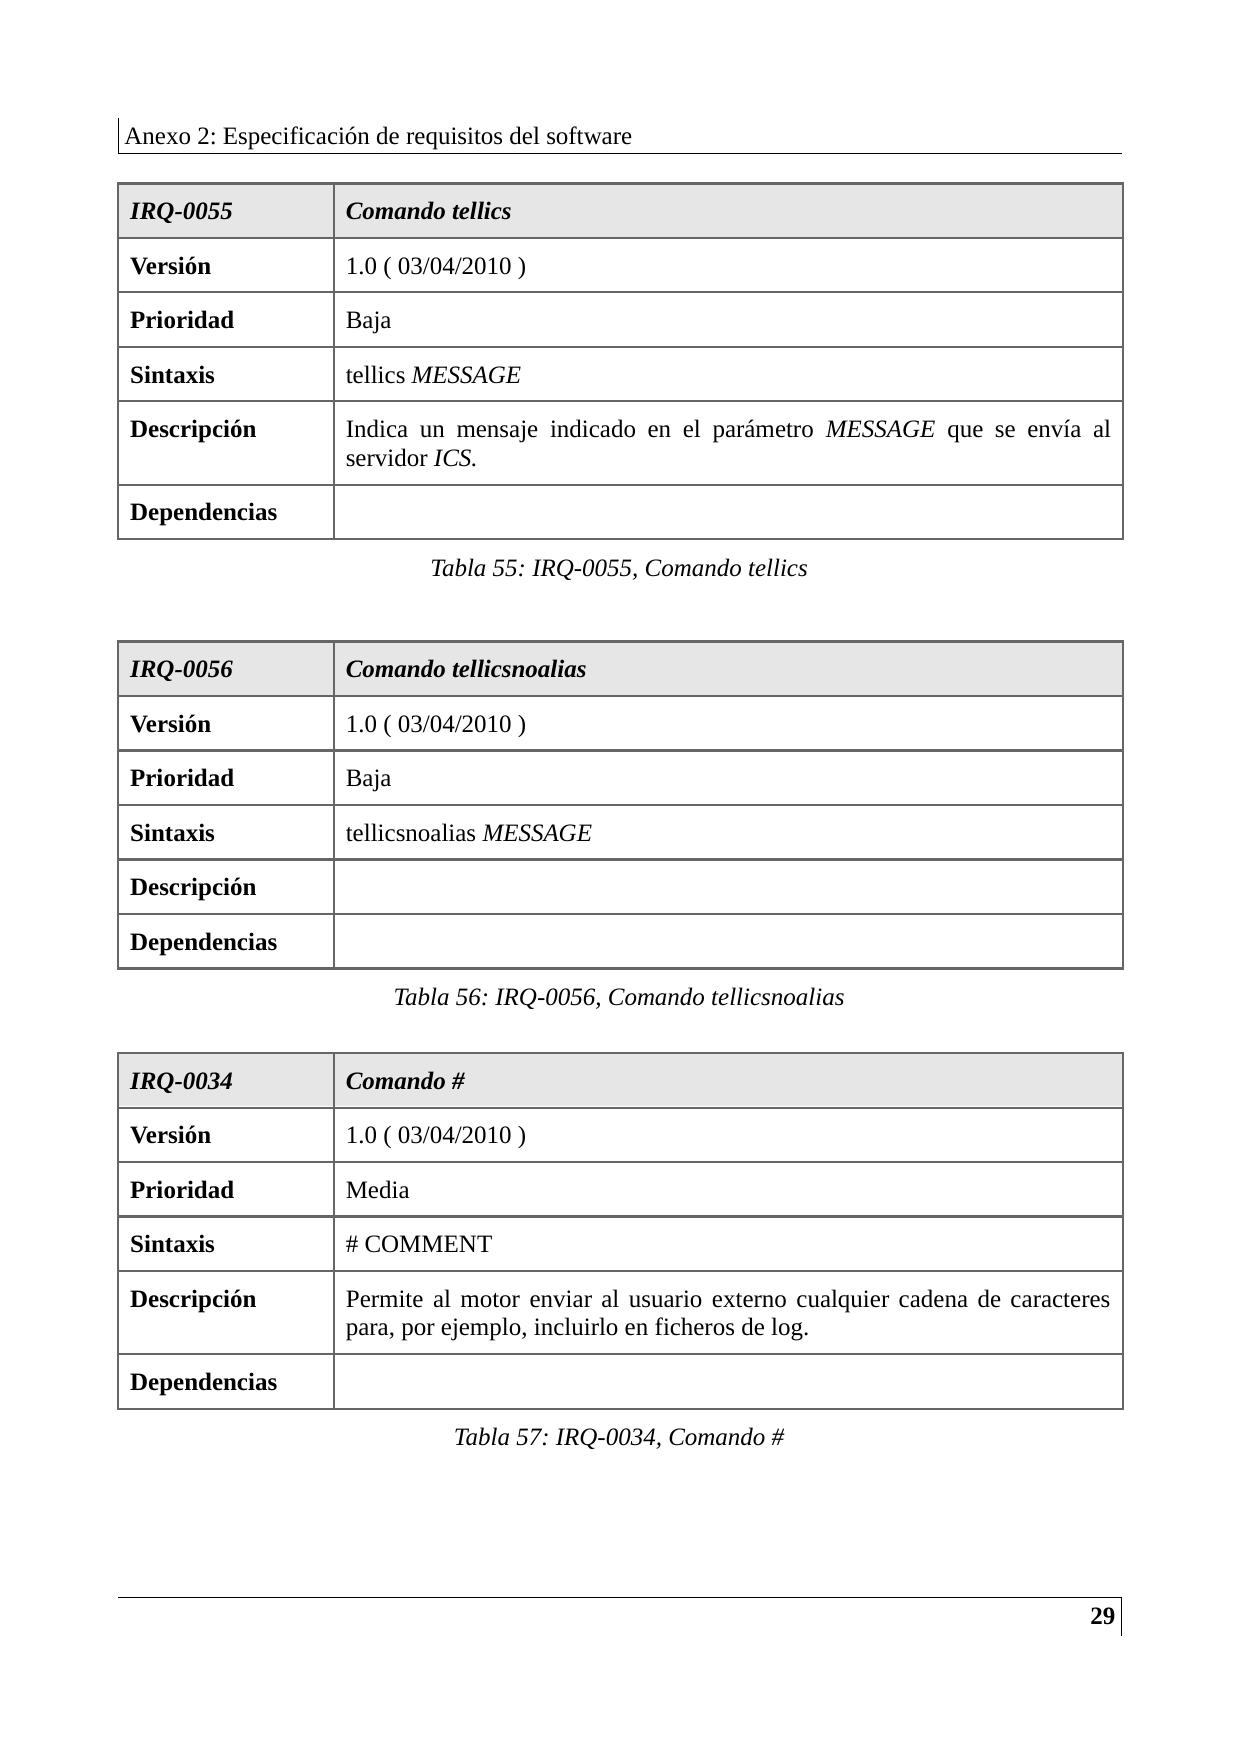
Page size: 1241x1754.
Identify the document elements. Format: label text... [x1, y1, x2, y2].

table_cell 1.0 ( 03/04/2010 ) [335, 697, 1122, 749]
table_cell [335, 1355, 1122, 1407]
table_cell Dependencias [119, 1355, 333, 1407]
table_cell Baja [335, 293, 1122, 346]
table_cell [335, 861, 1122, 913]
table_header IRQ-0034 [119, 1054, 333, 1106]
table_cell Indica un mensaje indicado en el parámetro MESSAGE que se envía al servidor ICS. [335, 402, 1122, 483]
table_cell Prioridad [119, 752, 333, 804]
table_cell Permite al motor enviar al usuario externo cualquier cadena de caracteres para, por ejemplo, incluirlo en ficheros de log. [335, 1272, 1122, 1353]
text Tabla 55: IRQ-0055, Comando tellics [118, 553, 1122, 581]
table_cell tellics MESSAGE [335, 348, 1122, 400]
table_cell Prioridad [119, 293, 333, 346]
table_header IRQ-0055 [119, 185, 333, 237]
table_cell Prioridad [119, 1163, 333, 1215]
table_header Comando tellicsnoalias [335, 643, 1122, 695]
table_cell tellicsnoalias MESSAGE [335, 806, 1122, 858]
table_cell Media [335, 1163, 1122, 1215]
table_cell Versión [119, 697, 333, 749]
table_cell Dependencias [119, 486, 333, 538]
text Tabla 57: IRQ-0034, Comando # [118, 1422, 1122, 1451]
table_cell Dependencias [119, 915, 333, 967]
table_cell Sintaxis [119, 806, 333, 858]
table_header Comando # [335, 1054, 1122, 1106]
table_header IRQ-0056 [119, 643, 333, 695]
table_cell Sintaxis [119, 348, 333, 400]
table_cell Descripción [119, 861, 333, 913]
table_header Comando tellics [335, 185, 1122, 237]
text Tabla 56: IRQ-0056, Comando tellicsnoalias [118, 982, 1122, 1011]
table_cell [335, 915, 1122, 967]
table_cell Descripción [119, 1272, 333, 1353]
table_cell Versión [119, 1109, 333, 1161]
table_cell Baja [335, 752, 1122, 804]
table_cell 1.0 ( 03/04/2010 ) [335, 239, 1122, 291]
table_cell [335, 486, 1122, 538]
table_cell Sintaxis [119, 1218, 333, 1270]
table_cell Versión [119, 239, 333, 291]
table_cell 1.0 ( 03/04/2010 ) [335, 1109, 1122, 1161]
table_cell Descripción [119, 402, 333, 483]
table_cell # COMMENT [335, 1218, 1122, 1270]
